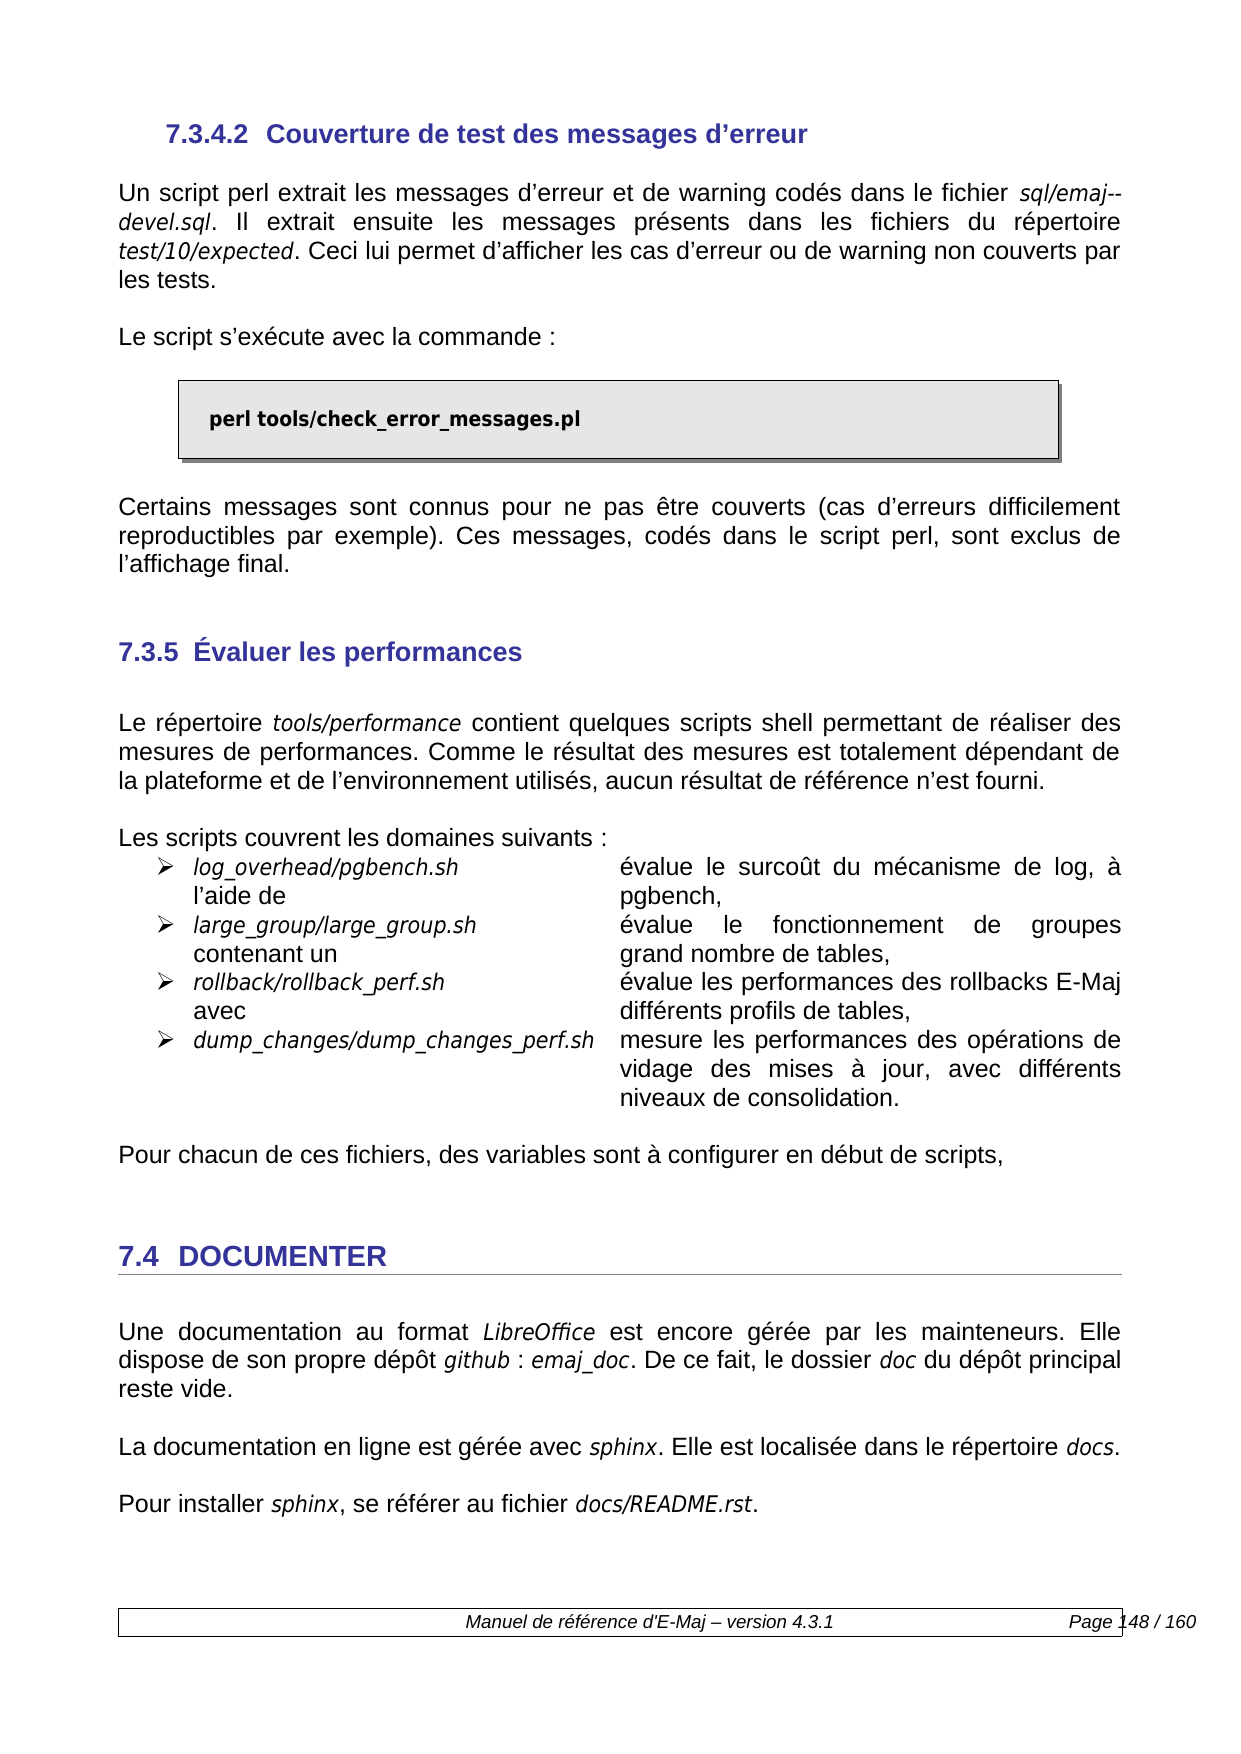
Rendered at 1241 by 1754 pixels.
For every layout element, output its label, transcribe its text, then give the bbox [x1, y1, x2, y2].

text Un script perl extrait les messages d’erreur et de warning codés dans le fichier sql/emaj--devel.sql. Il extrait ensuite les messages présents dans les fichiers du répertoire test/10/expected. Ceci lui permet d’afficher les cas d’erreur ou de warning non couverts par les tests. [118, 178, 1122, 293]
text Pour chacun de ces fichiers, des variables sont à configurer en début de scripts, [118, 1140, 1122, 1169]
text Une documentation au format LibreOffice est encore gérée par les mainteneurs. Elle dispose de son propre dépôt github : emaj_doc. De ce fait, le dossier doc du dépôt principal reste vide. [118, 1317, 1122, 1403]
list large_group/large_group.sh évalue le fonctionnement de groupes contenant un grand nombre de tables, [156, 910, 1122, 967]
text perl tools/check_error_messages.pl [179, 404, 1058, 428]
list log_overhead/pgbench.sh évalue le surcoût du mécanisme de log, à l’aide de pgbench, [156, 852, 1122, 910]
list dump_changes/dump_changes_perf.sh mesure les performances des opérations de vidage des mises à jour, avec différents niveaux de consolidation. [156, 1025, 1122, 1111]
subtitle Documenter [118, 1239, 1122, 1274]
list rollback/rollback_perf.sh évalue les performances des rollbacks E-Maj avec différents profils de tables, [156, 967, 1122, 1025]
text Pour installer sphinx, se référer au fichier docs/README.rst. [118, 1489, 1122, 1518]
text Les scripts couvrent les domaines suivants : [118, 823, 1122, 852]
subtitle Évaluer les performances [118, 636, 1122, 667]
subtitle Couverture de test des messages d’erreur [165, 118, 1122, 149]
text Certains messages sont connus pour ne pas être couverts (cas d’erreurs difficilement reproductibles par exemple). Ces messages, codés dans le script perl, sont exclus de l’affichage final. [118, 492, 1122, 578]
text Le répertoire tools/performance contient quelques scripts shell permettant de réaliser des mesures de performances. Comme le résultat des mesures est totalement dépendant de la plateforme et de l’environnement utilisés, aucun résultat de référence n’est fourni. [118, 708, 1122, 794]
text La documentation en ligne est gérée avec sphinx. Elle est localisée dans le répertoire docs. [118, 1432, 1122, 1461]
text Le script s’exécute avec la commande : [118, 322, 1122, 351]
